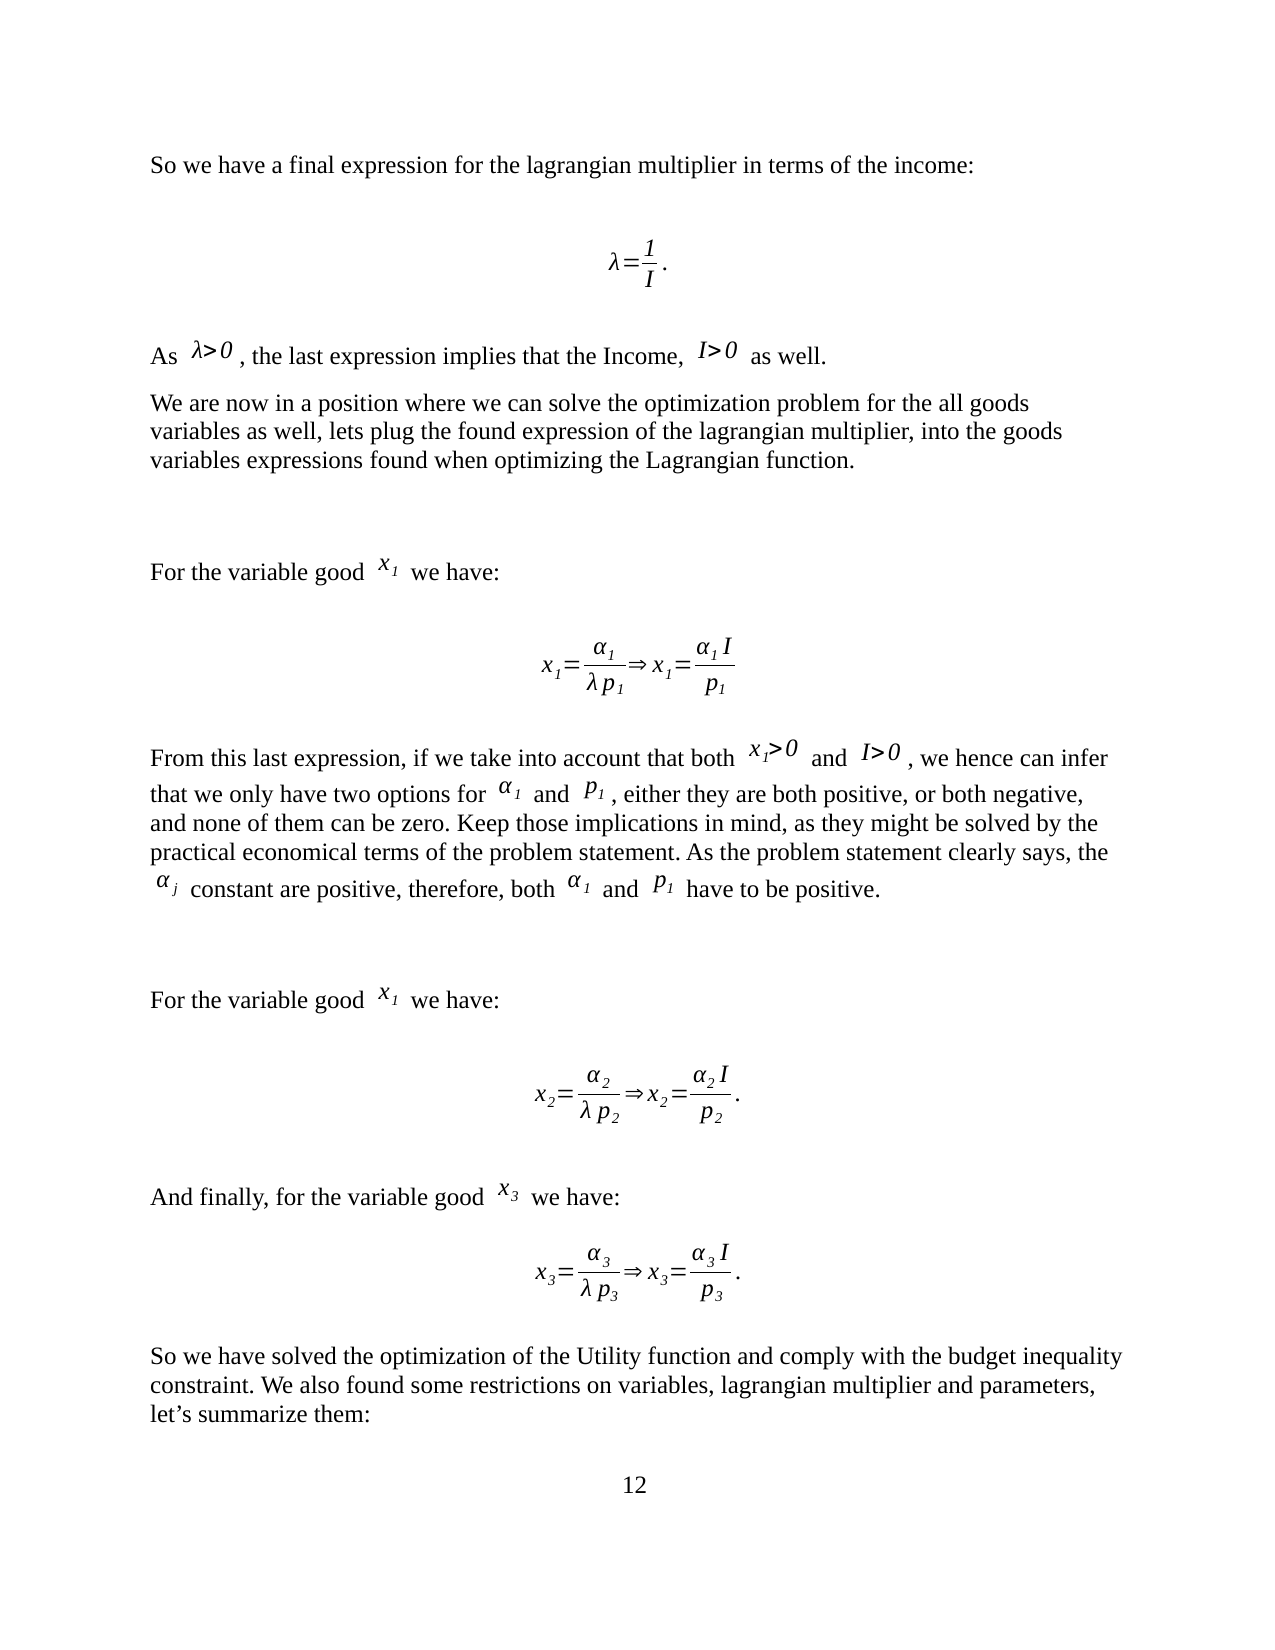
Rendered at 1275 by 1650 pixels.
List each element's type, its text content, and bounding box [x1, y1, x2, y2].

text For the variable good we have: [150, 977, 1125, 1014]
text And finally, for the variable good we have: [150, 1173, 1125, 1210]
text From this last expression, if we take into account that both and , we hence can infer that we only have two options for and , either they are both positive, or both negative, and none of them can be zero. Keep those implications in mind, as they might be solved by the practical economical terms of the problem statement. As the problem statement clearly says, the constant are positive, therefore, both and have to be positive. [150, 734, 1125, 902]
text So we have solved the optimization of the Utility function and comply with the budget inequality constraint. We also found some restrictions on variables, lagrangian multiplier and parameters, let’s summarize them: [150, 1341, 1125, 1428]
text As , the last expression implies that the Income, as well. [150, 337, 1125, 370]
text For the variable good we have: [150, 549, 1125, 586]
text So we have a final expression for the lagrangian multiplier in terms of the income: [150, 150, 1125, 179]
text We are now in a position where we can solve the optimization problem for the all goods variables as well, lets plug the found expression of the lagrangian multiplier, into the goods variables expressions found when optimizing the Lagrangian function. [150, 388, 1125, 474]
